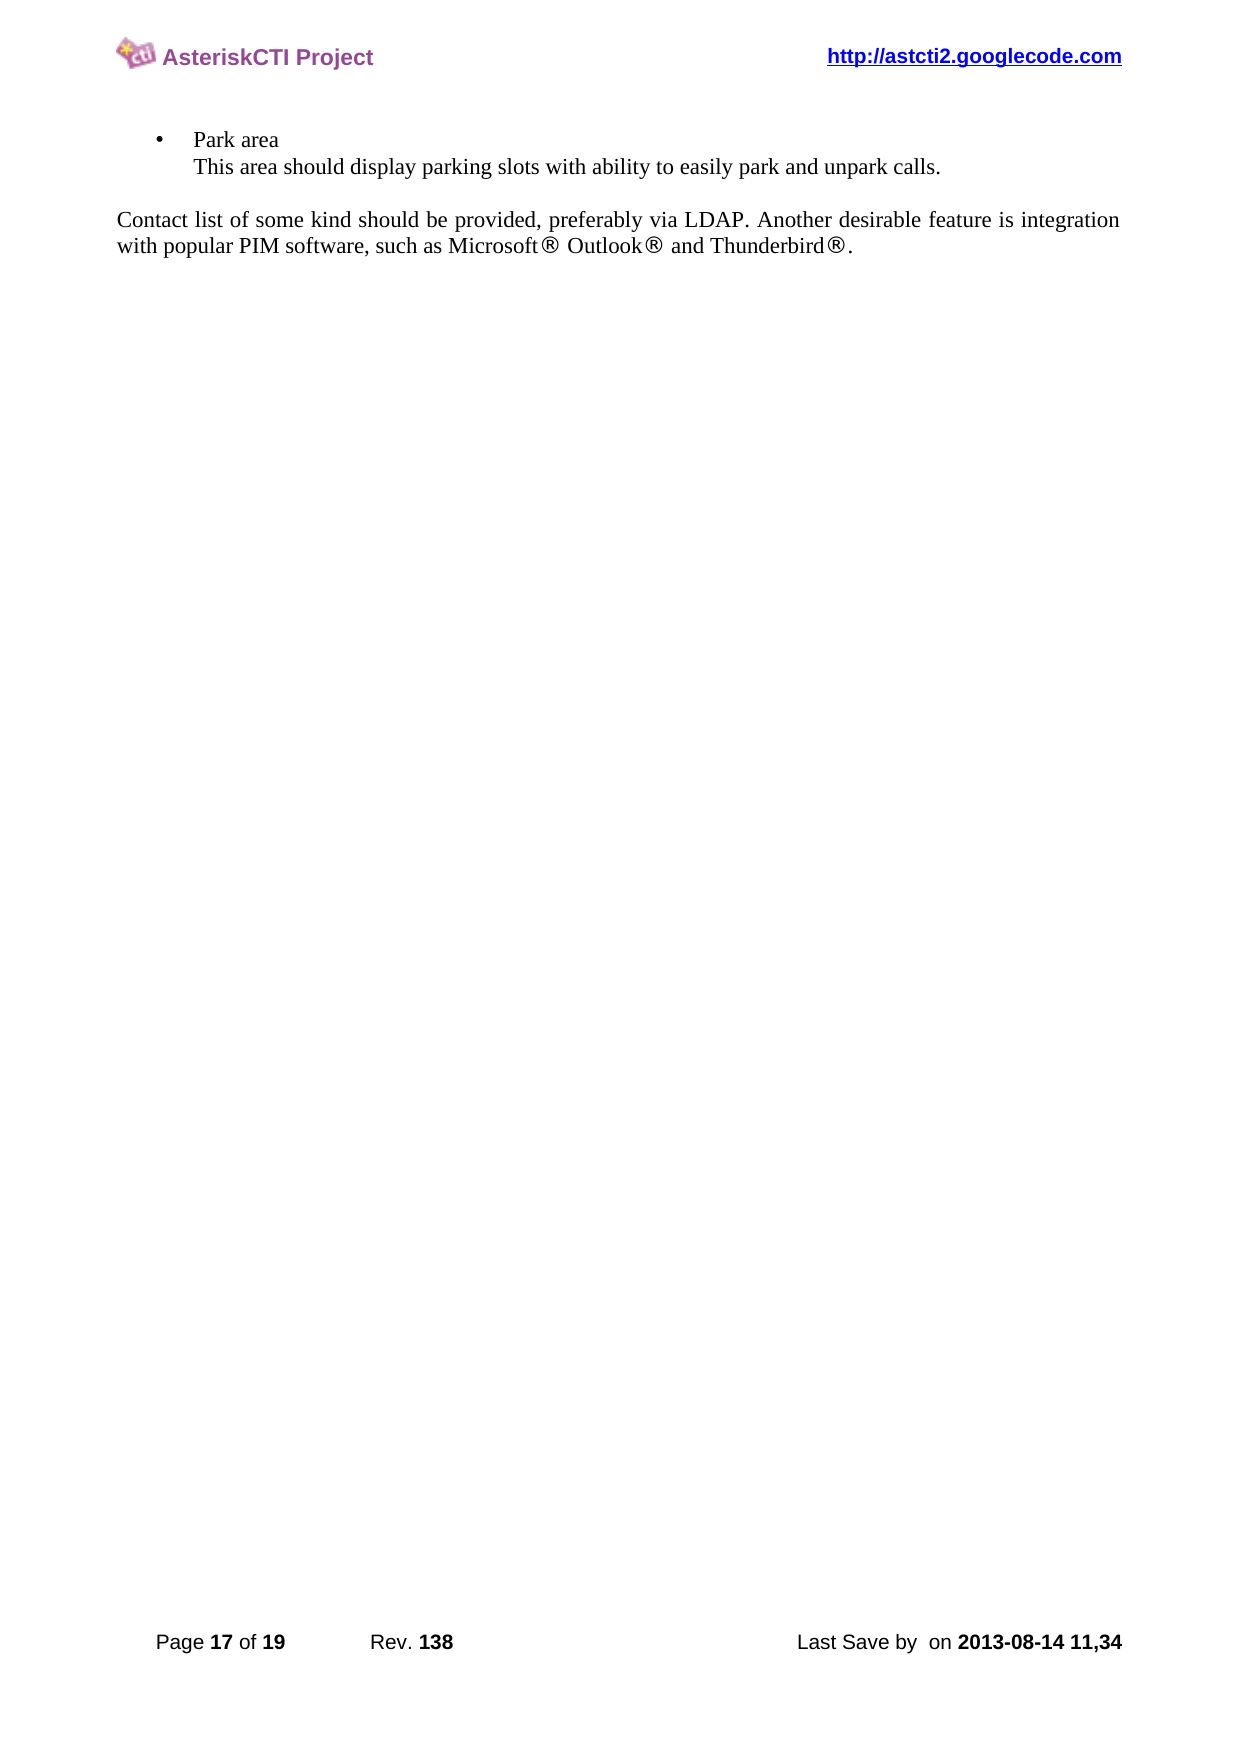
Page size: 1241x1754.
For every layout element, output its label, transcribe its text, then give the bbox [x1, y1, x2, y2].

list Park area This area should display parking slots with ability to easily park and unpark calls. [156, 127, 1122, 179]
text Contact list of some kind should be provided, preferably via LDAP. Another desirable feature is integration with popular PIM software, such as Microsoft® Outlook® and Thunderbird®. [117, 206, 1122, 259]
picture [116, 34, 157, 74]
